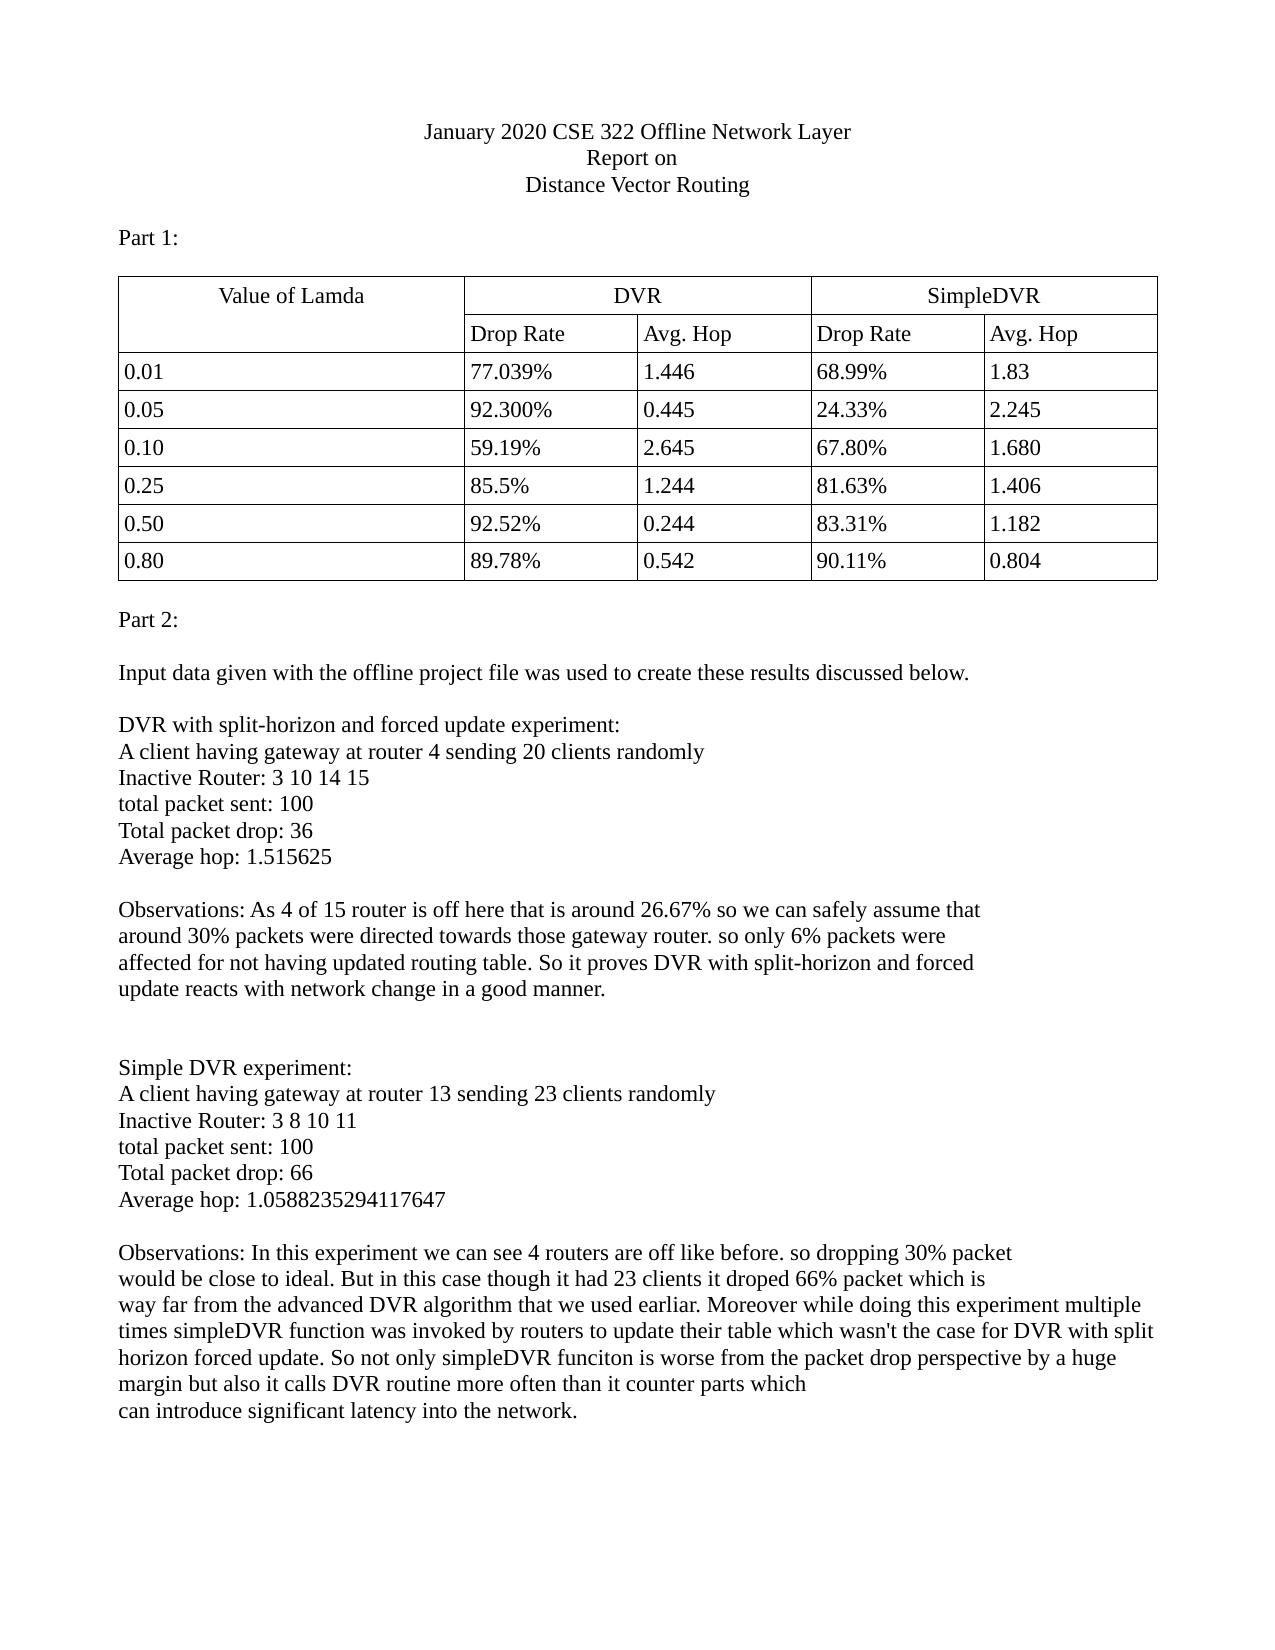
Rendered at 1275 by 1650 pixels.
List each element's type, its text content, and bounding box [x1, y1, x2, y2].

table_cell 81.63% [812, 467, 984, 504]
text January 2020 CSE 322 Offline Network Layer [118, 118, 1157, 144]
table_cell 89.78% [465, 543, 637, 579]
table_cell 0.80 [119, 543, 464, 579]
table_cell 1.182 [985, 505, 1157, 542]
table_cell 0.10 [119, 429, 464, 466]
text Average hop: 1.0588235294117647 [118, 1186, 1157, 1212]
text Observations: In this experiment we can see 4 routers are off like before. so dropping 30% packet [118, 1238, 1157, 1265]
text Average hop: 1.515625 [118, 843, 1157, 869]
text would be close to ideal. But in this case though it had 23 clients it droped 66% packet which is [118, 1265, 1157, 1291]
table_cell 24.33% [812, 391, 984, 428]
table_cell 77.039% [465, 353, 637, 390]
table_cell 0.445 [638, 391, 811, 428]
table_cell 1.244 [638, 467, 811, 504]
table_header Value of Lamda [119, 277, 464, 352]
text affected for not having updated routing table. So it proves DVR with split-horizon and forced [118, 949, 1157, 975]
table_cell 0.05 [119, 391, 464, 428]
text Inactive Router: 3 10 14 15 [118, 764, 1157, 791]
text Report on [118, 144, 1157, 171]
text Total packet drop: 66 [118, 1159, 1157, 1186]
table_cell 59.19% [465, 429, 637, 466]
table_header DVR [465, 277, 811, 314]
table_cell 92.300% [465, 391, 637, 428]
text total packet sent: 100 [118, 791, 1157, 817]
text Part 1: [118, 223, 1157, 250]
text A client having gateway at router 13 sending 23 clients randomly [118, 1080, 1157, 1107]
text around 30% packets were directed towards those gateway router. so only 6% packets were [118, 922, 1157, 949]
table_cell Avg. Hop [985, 315, 1157, 352]
table_cell 0.542 [638, 543, 811, 579]
text DVR with split-horizon and forced update experiment: [118, 711, 1157, 738]
table_cell 2.245 [985, 391, 1157, 428]
table_cell Avg. Hop [638, 315, 811, 352]
table_cell 1.680 [985, 429, 1157, 466]
table_cell 0.01 [119, 353, 464, 390]
table_cell Drop Rate [465, 315, 637, 352]
text can introduce significant latency into the network. [118, 1397, 1157, 1423]
text total packet sent: 100 [118, 1133, 1157, 1159]
table_cell 90.11% [812, 543, 984, 579]
text Simple DVR experiment: [118, 1054, 1157, 1080]
table_cell 1.83 [985, 353, 1157, 390]
table_cell 92.52% [465, 505, 637, 542]
table_cell 0.804 [985, 543, 1157, 579]
table_cell 2.645 [638, 429, 811, 466]
table_cell 1.406 [985, 467, 1157, 504]
text Part 2: [118, 606, 1157, 632]
table_cell 83.31% [812, 505, 984, 542]
table_cell 68.99% [812, 353, 984, 390]
table_cell 0.244 [638, 505, 811, 542]
table_cell 0.25 [119, 467, 464, 504]
text Total packet drop: 36 [118, 817, 1157, 843]
table_cell Drop Rate [812, 315, 984, 352]
text way far from the advanced DVR algorithm that we used earliar. Moreover while doing this experiment multiple times simpleDVR function was invoked by routers to update their table which wasn't the case for DVR with split horizon forced update. So not only simpleDVR funciton is worse from the packet drop perspective by a huge margin but also it calls DVR routine more often than it counter parts which [118, 1291, 1157, 1397]
table_cell 67.80% [812, 429, 984, 466]
text Distance Vector Routing [118, 171, 1157, 197]
text Input data given with the offline project file was used to create these results discussed below. [118, 659, 1157, 685]
table_cell 85.5% [465, 467, 637, 504]
table_cell 0.50 [119, 505, 464, 542]
text Inactive Router: 3 8 10 11 [118, 1107, 1157, 1133]
text update reacts with network change in a good manner. [118, 975, 1157, 1001]
text Observations: As 4 of 15 router is off here that is around 26.67% so we can safely assume that [118, 896, 1157, 922]
table_cell 1.446 [638, 353, 811, 390]
text A client having gateway at router 4 sending 20 clients randomly [118, 738, 1157, 764]
table_header SimpleDVR [812, 277, 1157, 314]
